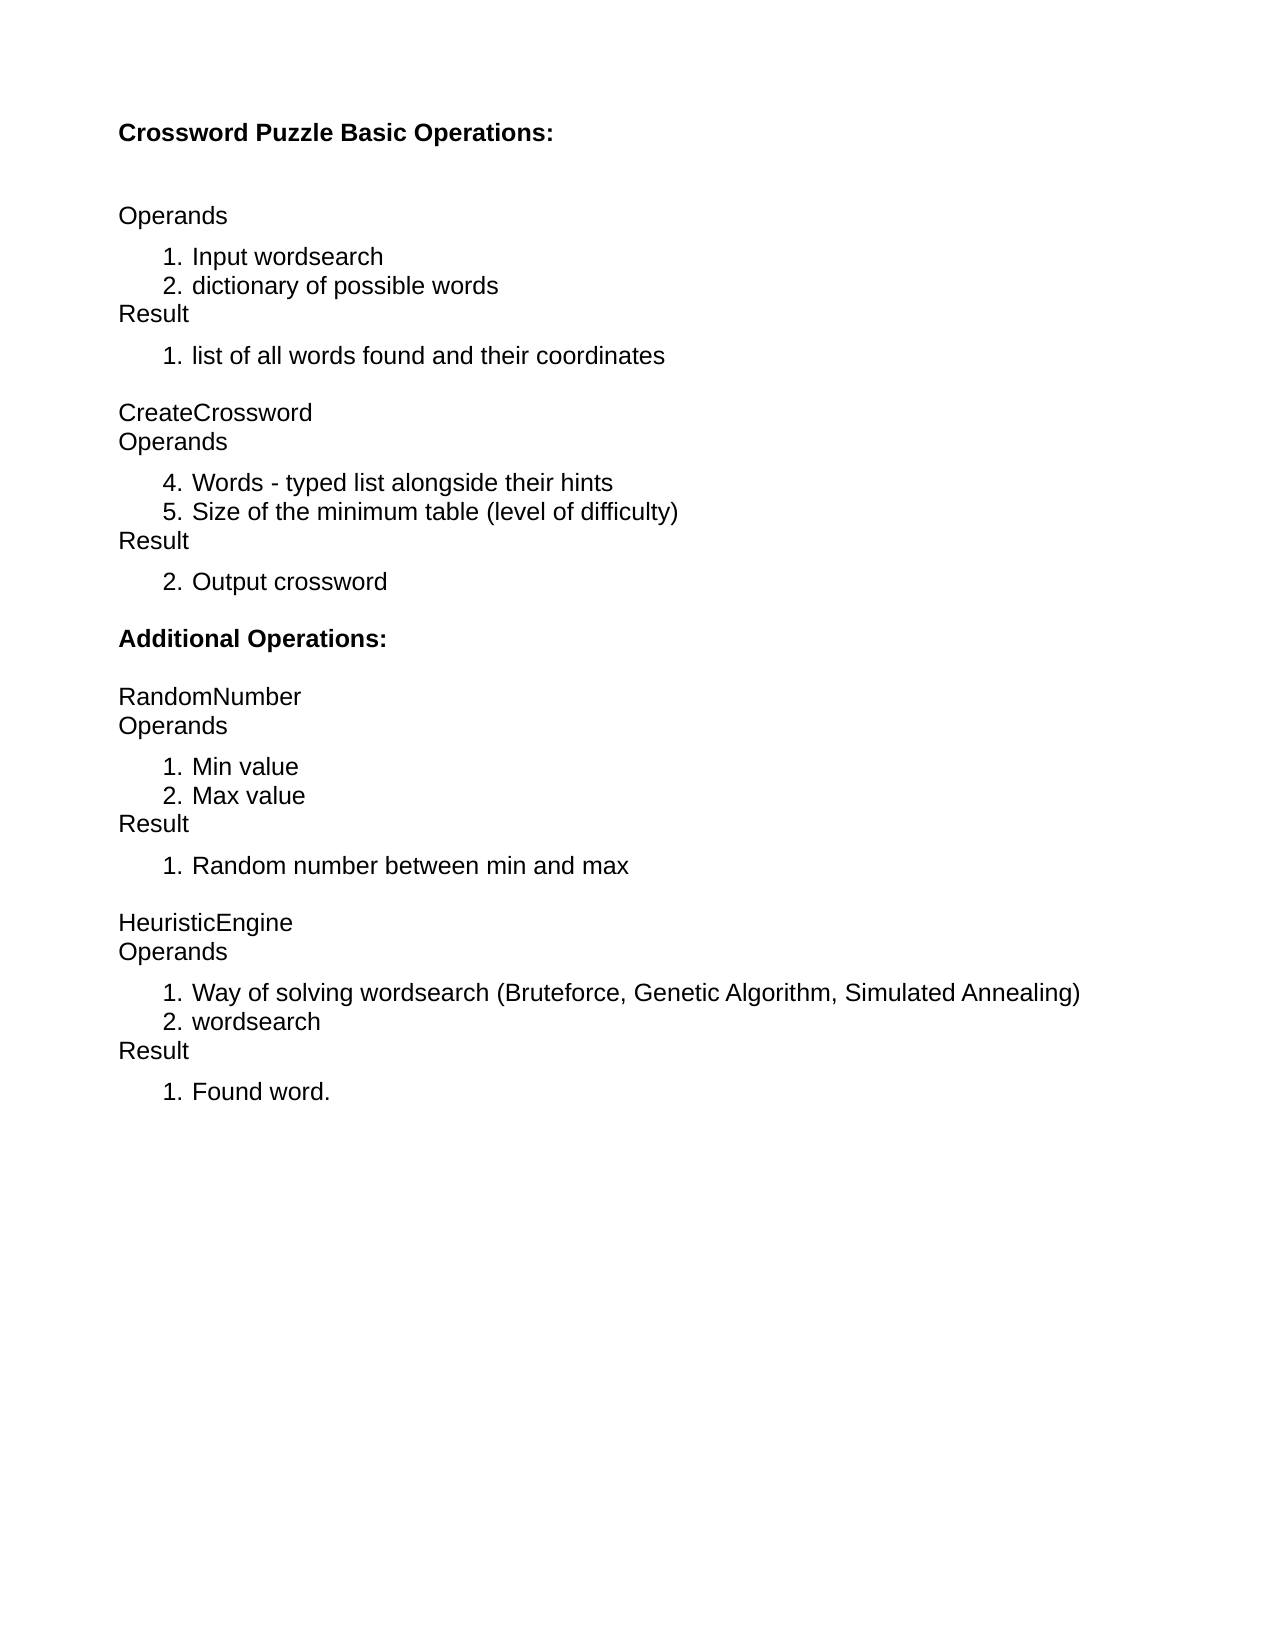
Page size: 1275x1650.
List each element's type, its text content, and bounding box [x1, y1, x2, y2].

list dictionary of possible words [162, 271, 1157, 299]
text HeuristicEngine Operands [118, 879, 1157, 966]
text Result [118, 299, 1157, 328]
list Max value [162, 781, 1157, 809]
text CreateCrossword Operands [118, 369, 1157, 456]
list Random number between min and max [162, 851, 1157, 879]
list Way of solving wordsearch (Bruteforce, Genetic Algorithm, Simulated Annealing) [162, 978, 1157, 1007]
list Output crossword [162, 567, 1157, 596]
text Additional Operations: RandomNumber Operands [118, 596, 1157, 739]
text Result [118, 1036, 1157, 1064]
text Result [118, 809, 1157, 838]
list Words - typed list alongside their hints [162, 468, 1157, 497]
list list of all words found and their coordinates [162, 341, 1157, 369]
list Min value [162, 752, 1157, 781]
text Result [118, 526, 1157, 554]
text Operands [118, 201, 1157, 229]
text Crossword Puzzle Basic Operations: [118, 118, 1157, 147]
list Size of the minimum table (level of difficulty) [162, 497, 1157, 526]
list Found word. [162, 1077, 1157, 1106]
list wordsearch [162, 1007, 1157, 1036]
list Input wordsearch [162, 242, 1157, 271]
